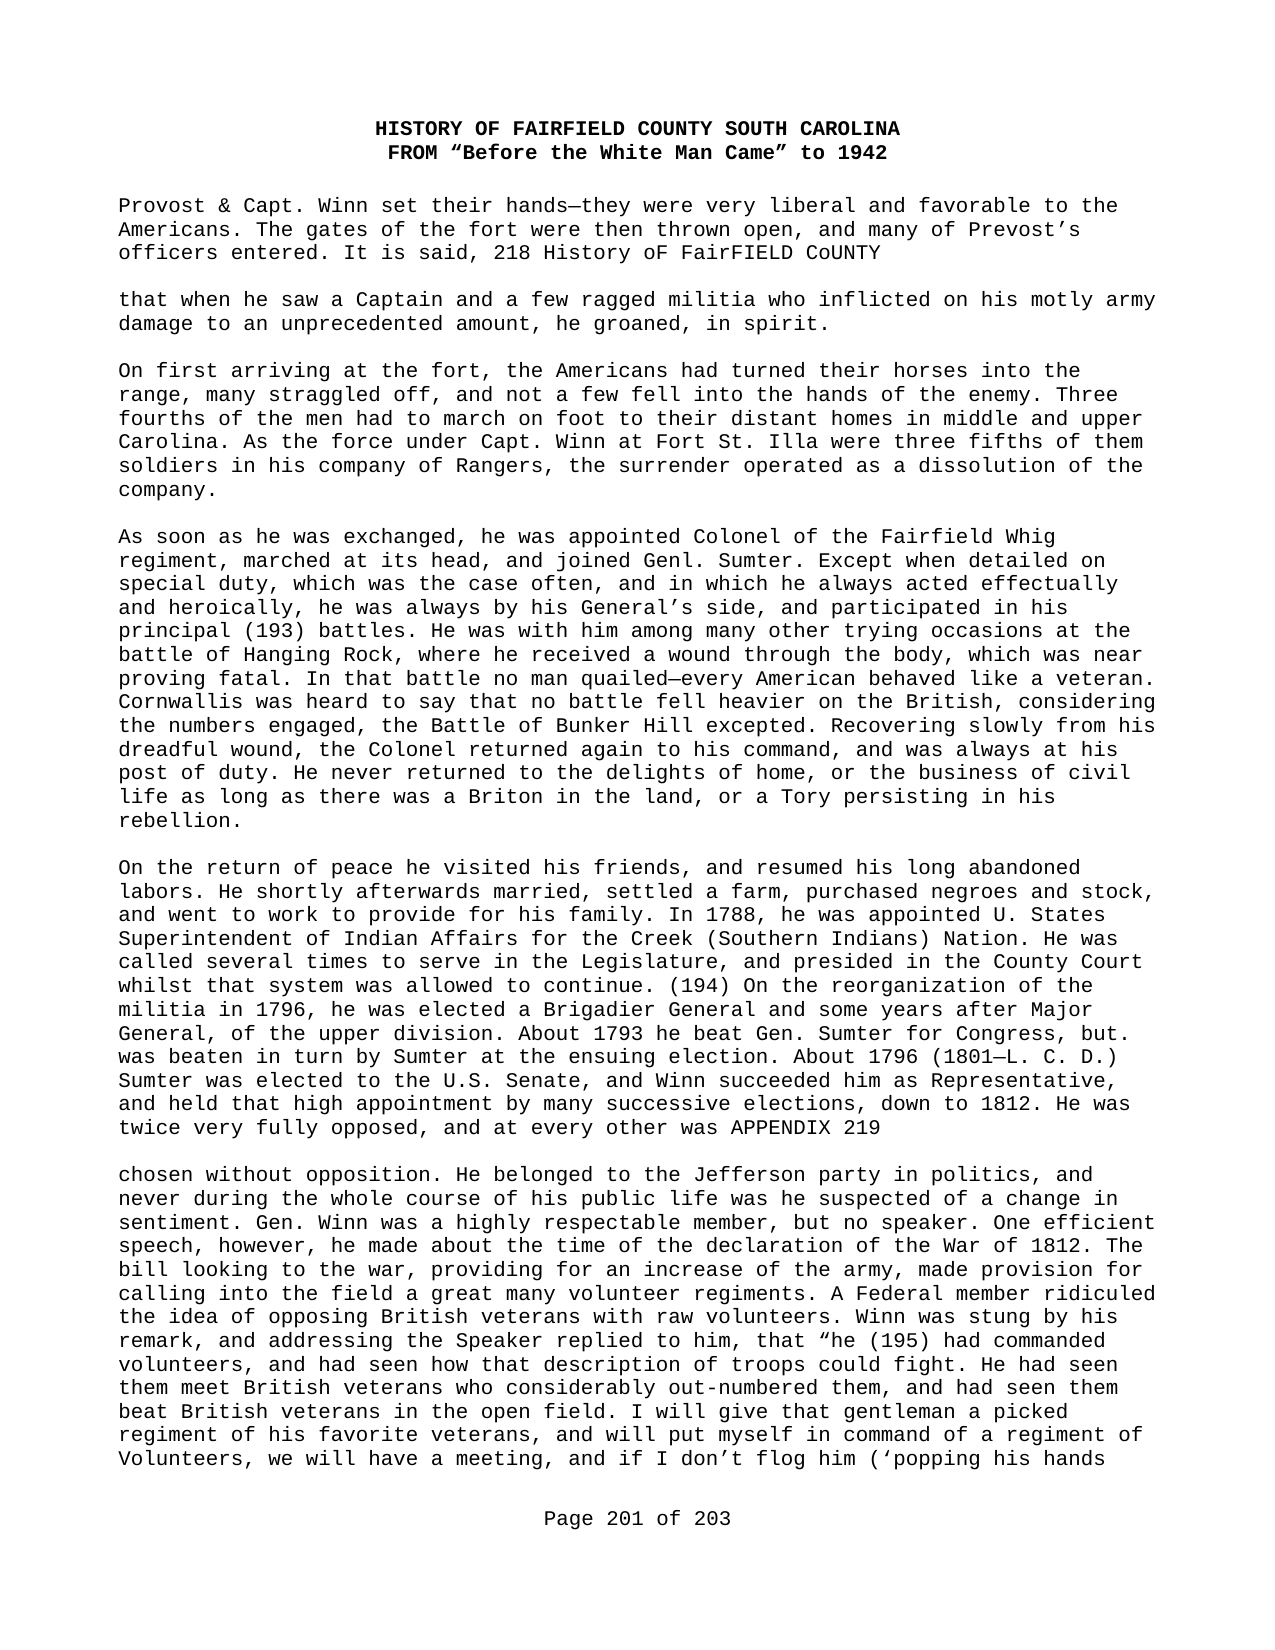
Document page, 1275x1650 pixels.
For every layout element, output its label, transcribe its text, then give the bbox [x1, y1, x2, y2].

text chosen without opposition. He belonged to the Jefferson party in politics, and never during the whole course of his public life was he suspected of a change in sentiment. Gen. Winn was a highly respectable member, but no speaker. One efficient speech, however, he made about the time of the declaration of the War of 1812. The bill looking to the war, providing for an increase of the army, made provision for calling into the field a great many volunteer regiments. A Federal member ridiculed the idea of opposing British veterans with raw volunteers. Winn was stung by his remark, and addressing the Speaker replied to him, that “he (195) had commanded volunteers, and had seen how that description of troops could fight. He had seen them meet British veterans who considerably out-numbered them, and had seen them beat British veterans in the open field. I will give that gentleman a picked regiment of his favorite veterans, and will put myself in command of a regiment of Volunteers, we will have a meeting, and if I don’t flog him (‘popping his hands [118, 1164, 1157, 1472]
text that when he saw a Captain and a few ragged militia who inflicted on his motly army damage to an unprecedented amount, he groaned, in spirit. [118, 289, 1157, 337]
text On the return of peace he visited his friends, and resumed his long abandoned labors. He shortly afterwards married, settled a farm, purchased negroes and stock, and went to work to provide for his family. In 1788, he was appointed U. States Superintendent of Indian Affairs for the Creek (Southern Indians) Nation. He was called several times to serve in the Legislature, and presided in the County Court whilst that system was allowed to continue. (194) On the reorganization of the militia in 1796, he was elected a Brigadier General and some years after Major General, of the upper division. About 1793 he beat Gen. Sumter for Congress, but. was beaten in turn by Sumter at the ensuing election. About 1796 (1801—L. C. D.) Sumter was elected to the U.S. Senate, and Winn succeeded him as Representative, and held that high appointment by many successive elections, down to 1812. He was twice very fully opposed, and at every other was APPENDIX 219 [118, 857, 1157, 1141]
text Provost & Capt. Winn set their hands—they were very liberal and favorable to the Americans. The gates of the fort were then thrown open, and many of Prevost’s officers entered. It is said, 218 History oF FairFIELD CoUNTY [118, 195, 1157, 266]
text As soon as he was exchanged, he was appointed Colonel of the Fairfield Whig regiment, marched at its head, and joined Genl. Sumter. Except when detailed on special duty, which was the case often, and in which he always acted effectually and heroically, he was always by his General’s side, and participated in his principal (193) battles. He was with him among many other trying occasions at the battle of Hanging Rock, where he received a wound through the body, which was near proving fatal. In that battle no man quailed—every American behaved like a veteran. Cornwallis was heard to say that no battle fell heavier on the British, considering the numbers engaged, the Battle of Bunker Hill excepted. Recovering slowly from his dreadful wound, the Colonel returned again to his command, and was always at his post of duty. He never returned to the delights of home, or the business of civil life as long as there was a Briton in the land, or a Tory persisting in his rebellion. [118, 526, 1157, 833]
text On first arriving at the fort, the Americans had turned their horses into the range, many straggled off, and not a few fell into the hands of the enemy. Three fourths of the men had to march on foot to their distant homes in middle and upper Carolina. As the force under Capt. Winn at Fort St. Illa were three fifths of them soldiers in his company of Rangers, the surrender operated as a dissolution of the company. [118, 360, 1157, 502]
